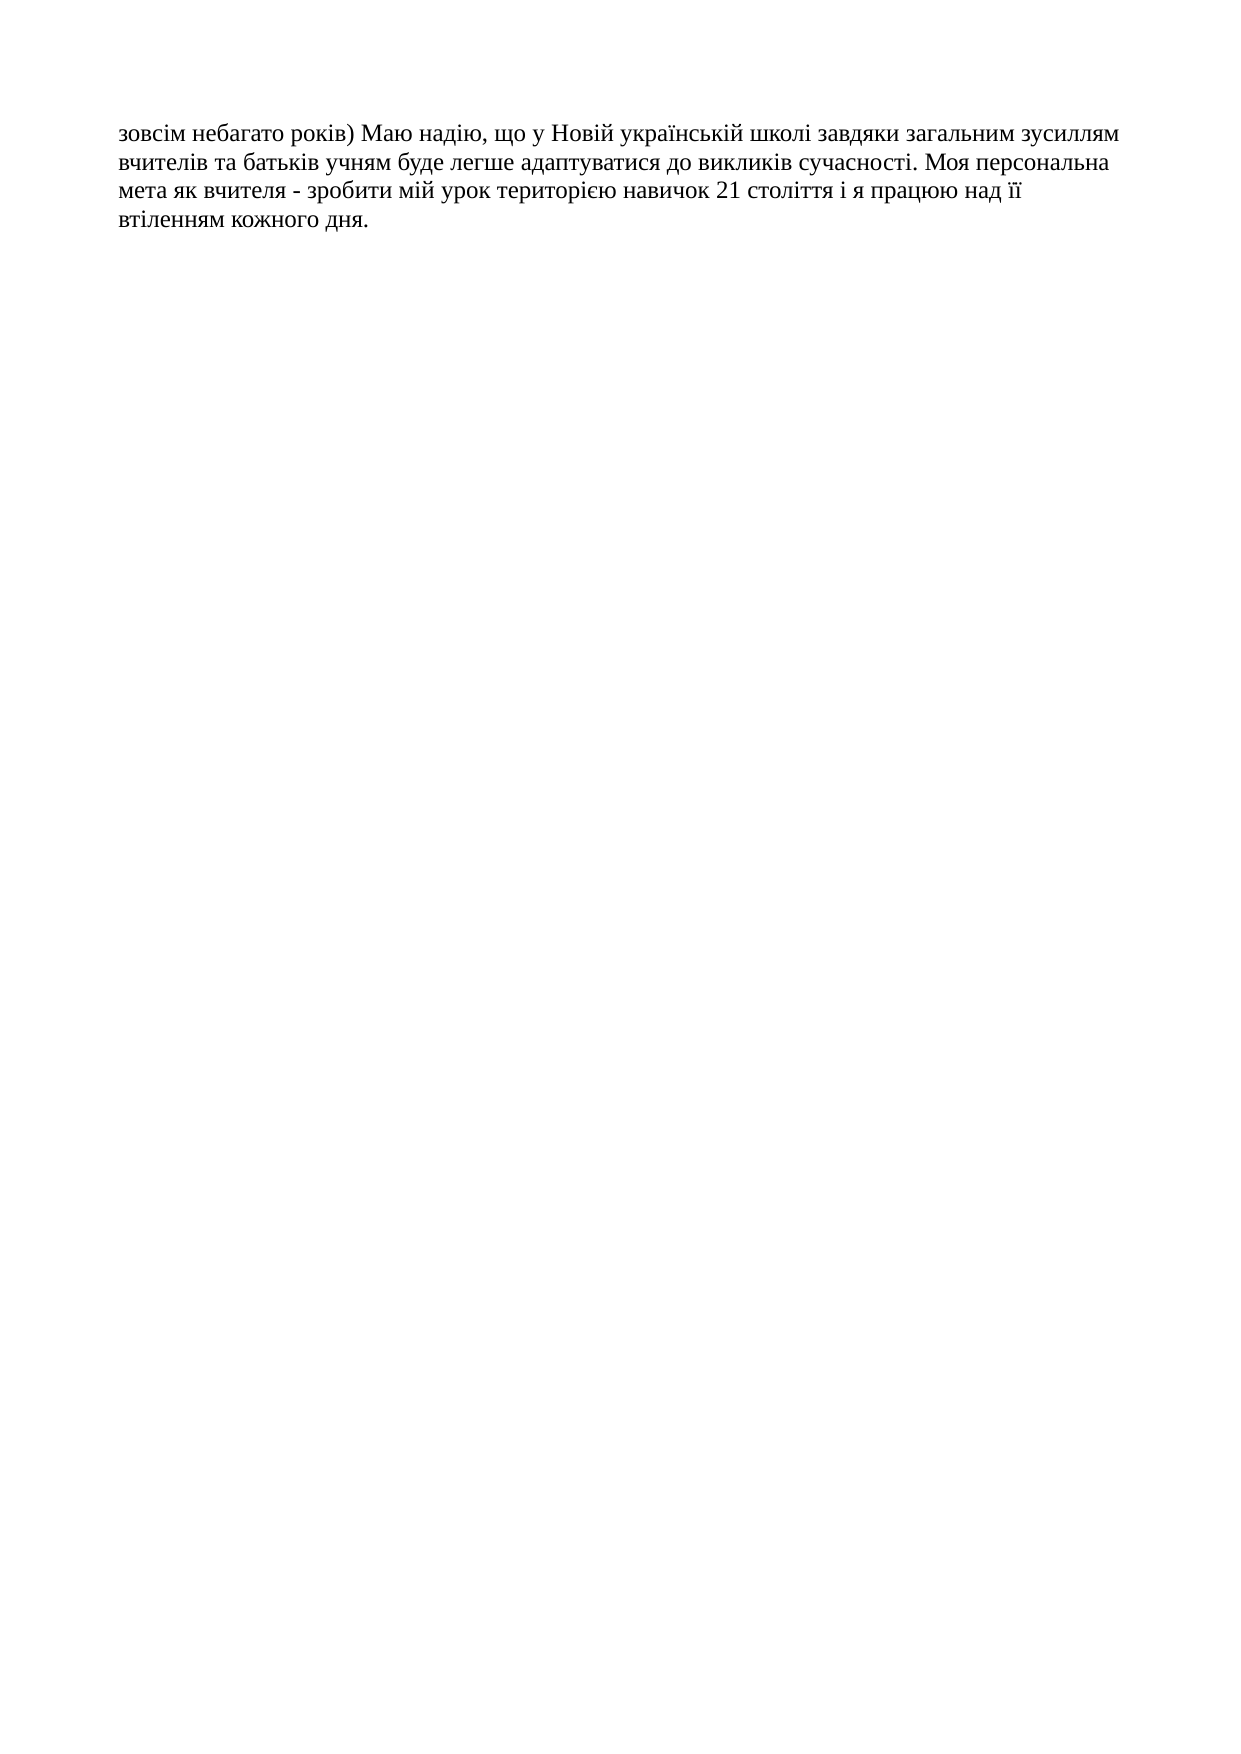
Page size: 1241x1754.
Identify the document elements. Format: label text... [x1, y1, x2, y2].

text зовсім небагато років) Маю надію, що у Новій українській школі завдяки загальним зусиллям вчителів та батьків учням буде легше адаптуватися до викликів сучасності. Моя персональна мета як вчителя - зробити мій урок територією навичок 21 століття і я працюю над її втіленням кожного дня. [118, 118, 1122, 233]
